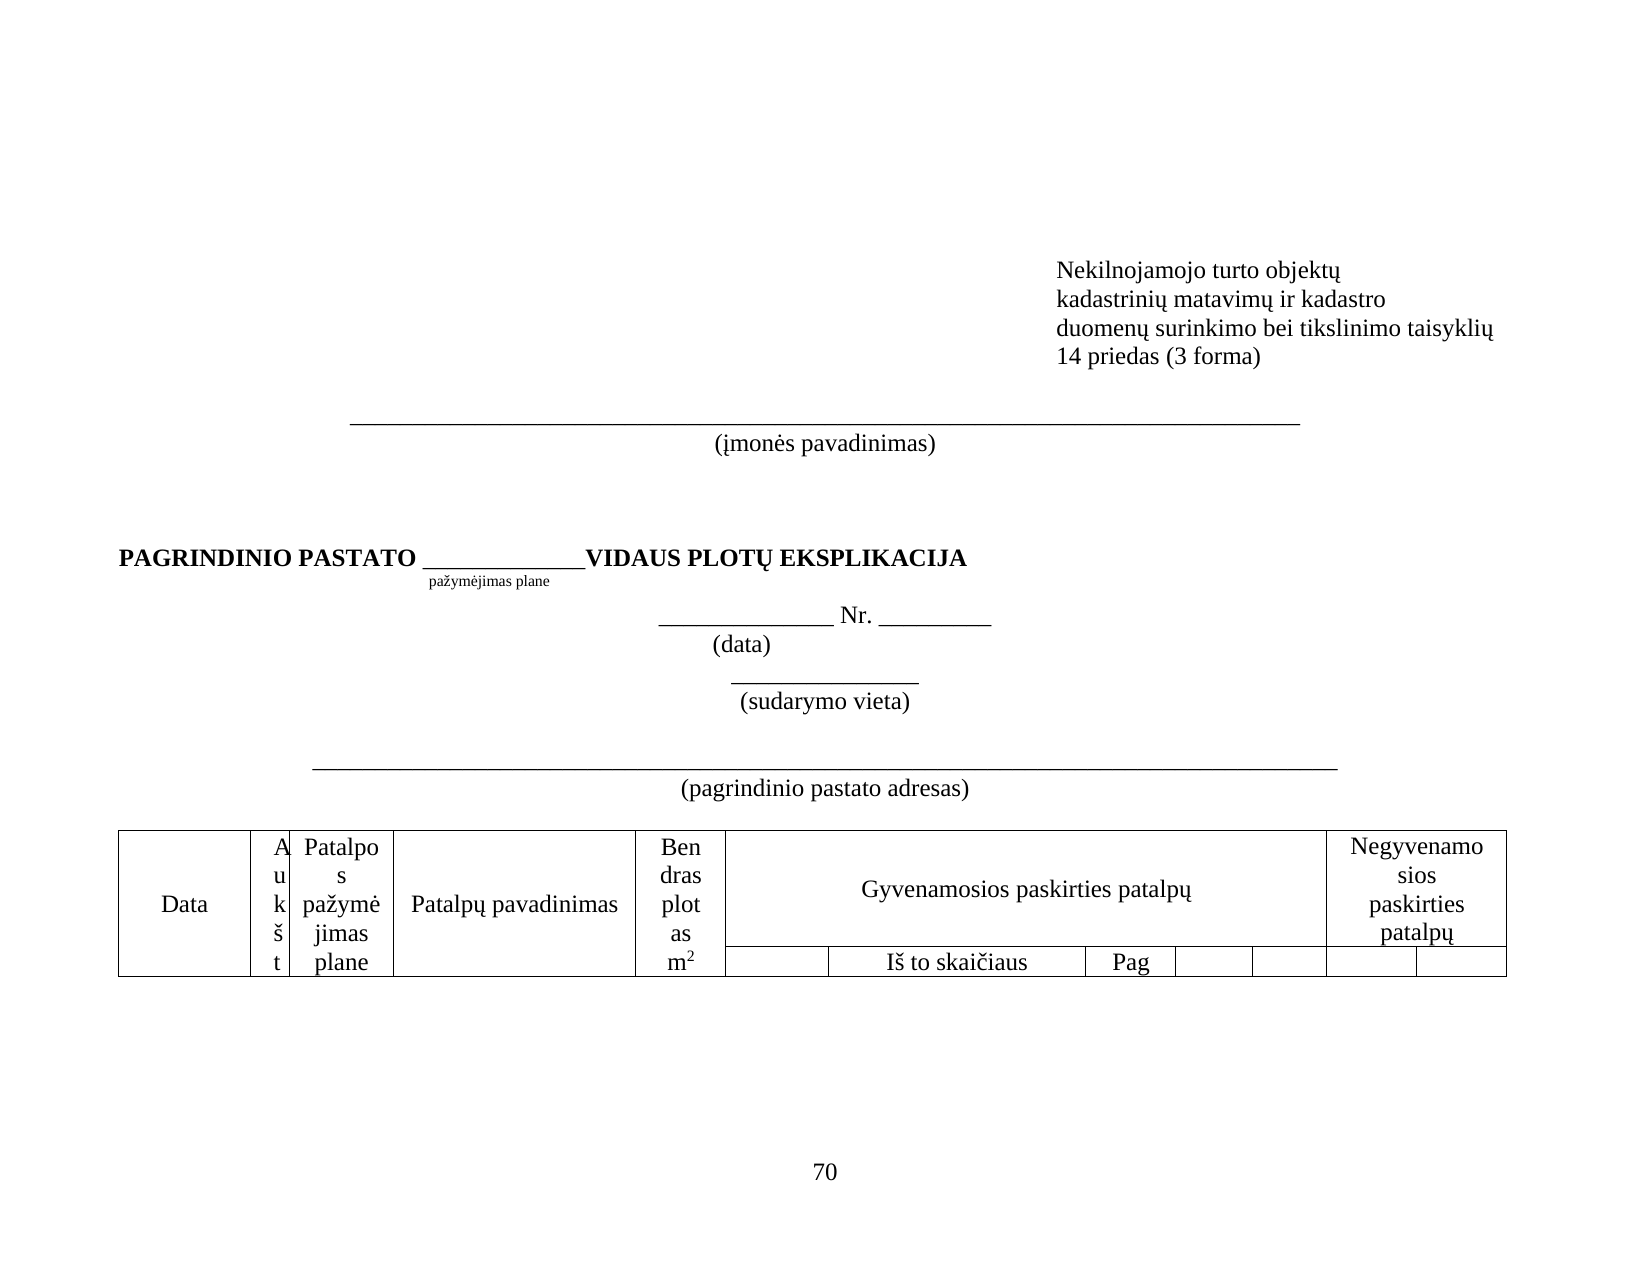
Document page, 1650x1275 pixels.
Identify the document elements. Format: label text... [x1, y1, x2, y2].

table_header Patalpų pavadinimas [394, 831, 635, 976]
text (data) [118, 629, 1531, 658]
text (įmonės pavadinimas) [118, 428, 1531, 456]
text _______________ [118, 658, 1531, 686]
table_cell Pag [1086, 947, 1175, 976]
table_cell Iš to skaičiaus [829, 947, 1085, 976]
table_header Negyvenamosios paskirties patalpų [1327, 831, 1506, 946]
text Nekilnojamojo turto objektų [118, 255, 1531, 284]
text ____________________________________________________________________________ [118, 399, 1531, 428]
text kadastrinių matavimų ir kadastro [118, 284, 1531, 313]
text Pagrindinio pastato _____________vidaus plotų eksplikacija [118, 543, 1531, 571]
text pažymėjimas plane [118, 571, 1531, 600]
table_cell [1417, 947, 1506, 976]
table_header Gyvenamosios paskirties patalpų [726, 831, 1326, 946]
table_cell [1253, 947, 1326, 976]
text __________________________________________________________________________________ [118, 744, 1531, 773]
table_header Aukšt [251, 831, 289, 976]
table_cell [726, 947, 828, 976]
text ______________ Nr. _________ [118, 600, 1531, 629]
text (sudarymo vieta) [118, 686, 1531, 715]
table_header Patalpos pažymėjimas plane [290, 831, 393, 976]
table_cell [1176, 947, 1252, 976]
table_header Bendras plotas m2 [636, 831, 725, 976]
table_cell [1327, 947, 1416, 976]
table_header Data [119, 831, 250, 976]
text duomenų surinkimo bei tikslinimo taisyklių [118, 313, 1531, 341]
text 14 priedas (3 forma) [118, 341, 1531, 370]
text (pagrindinio pastato adresas) [118, 773, 1531, 801]
